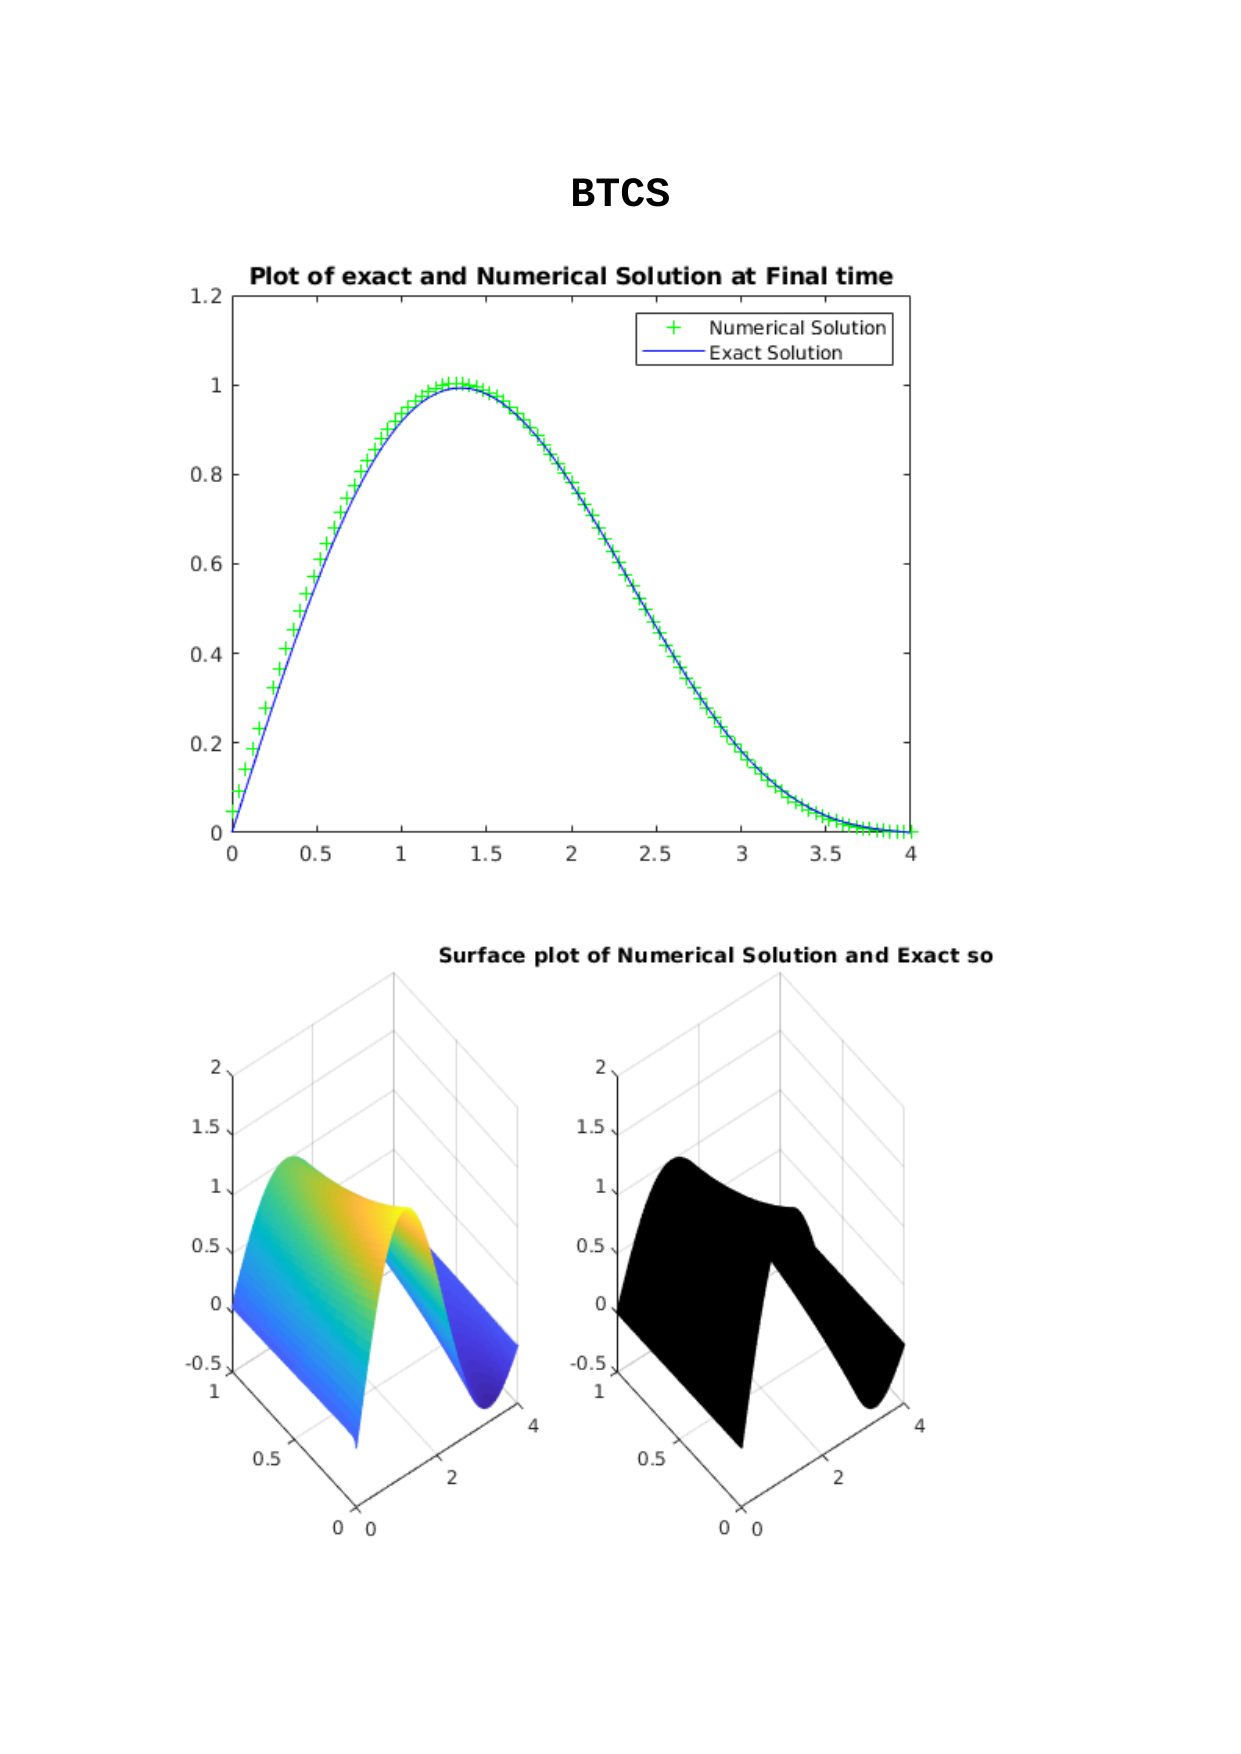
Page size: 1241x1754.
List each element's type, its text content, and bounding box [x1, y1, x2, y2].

picture [118, 923, 994, 1580]
picture [118, 247, 994, 905]
text BTCS [118, 171, 1122, 218]
